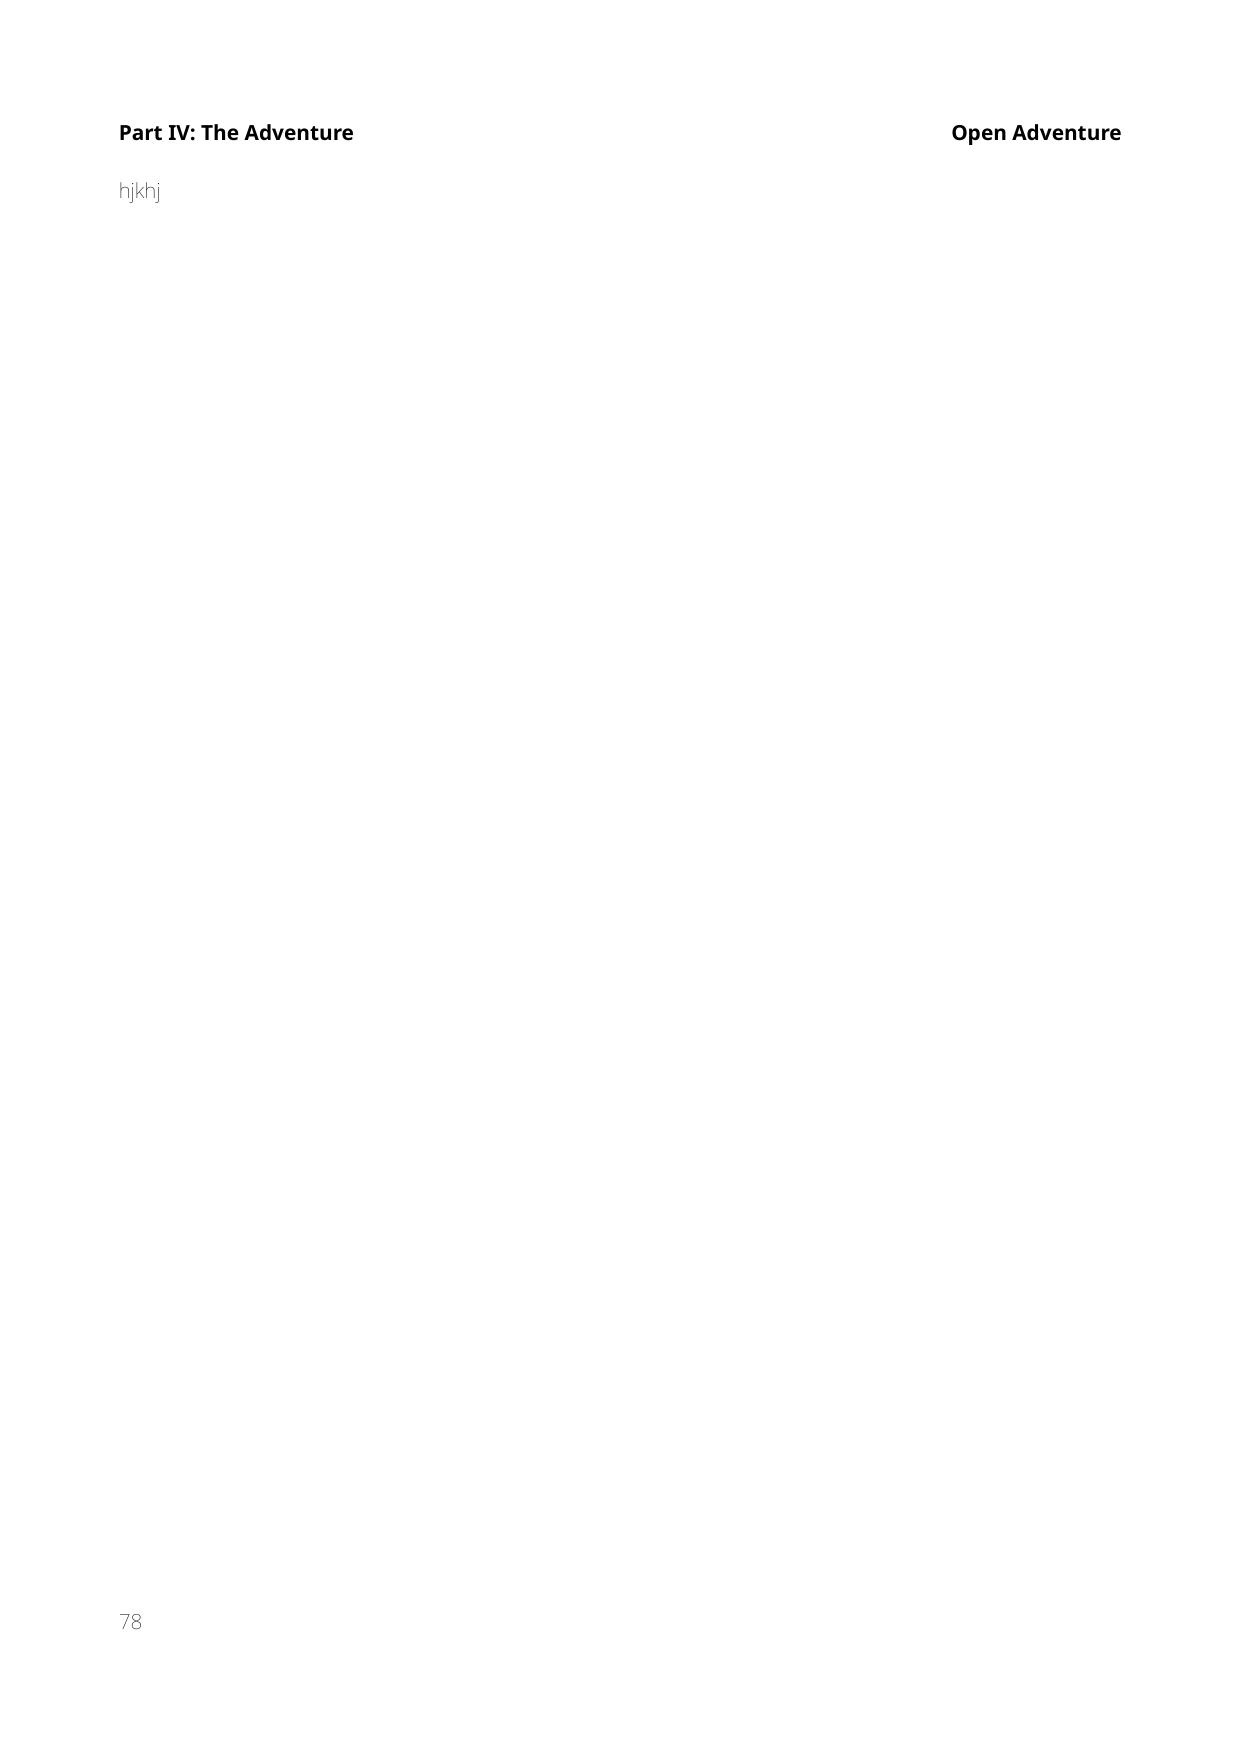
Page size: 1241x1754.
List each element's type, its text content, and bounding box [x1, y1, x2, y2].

text hjkhj [118, 176, 1122, 205]
